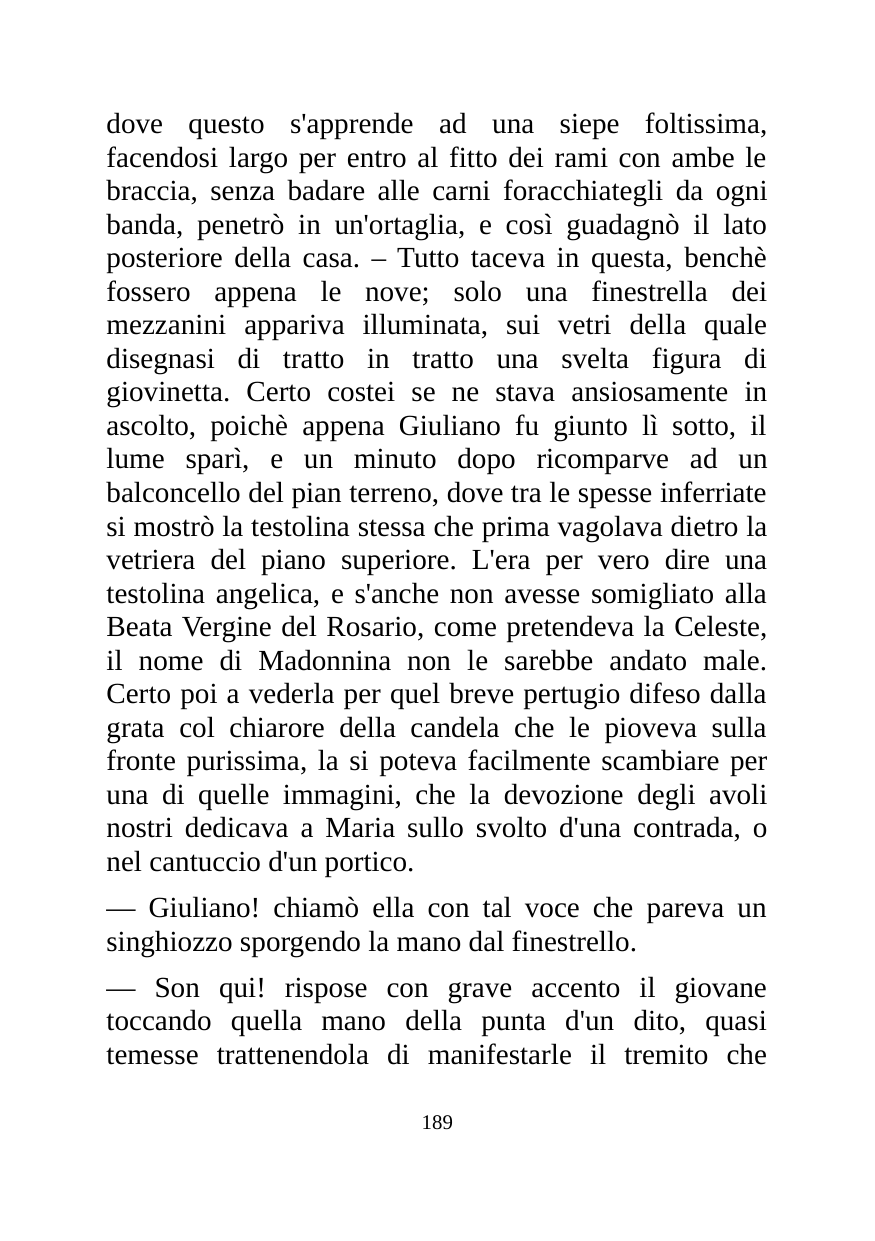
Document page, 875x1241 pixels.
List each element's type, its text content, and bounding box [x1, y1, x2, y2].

text — Son qui! rispose con grave accento il giovane toccando quella mano della punta d'un dito, quasi temesse trattenendola di manifestarle il tremito che [106, 970, 768, 1070]
text — Giuliano! chiamò ella con tal voce che pareva un singhiozzo sporgendo la mano dal finestrello. [106, 890, 768, 957]
text dove questo s'apprende ad una siepe foltissima, facendosi largo per entro al fitto dei rami con ambe le braccia, senza badare alle carni foracchiategli da ogni banda, penetrò in un'ortaglia, e così guadagnò il lato posteriore della casa. – Tutto taceva in questa, benchè fossero appena le nove; solo una finestrella dei mezzanini appariva illuminata, sui vetri della quale disegnasi di tratto in tratto una svelta figura di giovinetta. Certo costei se ne stava ansiosamente in ascolto, poichè appena Giuliano fu giunto lì sotto, il lume sparì, e un minuto dopo ricomparve ad un balconcello del pian terreno, dove tra le spesse inferriate si mostrò la testolina stessa che prima vagolava dietro la vetriera del piano superiore. L'era per vero dire una testolina angelica, e s'anche non avesse somigliato alla Beata Vergine del Rosario, come pretendeva la Celeste, il nome di Madonnina non le sarebbe andato male. Certo poi a vederla per quel breve pertugio difeso dalla grata col chiarore della candela che le pioveva sulla fronte purissima, la si poteva facilmente scambiare per una di quelle immagini, che la devozione degli avoli nostri dedicava a Maria sullo svolto d'una contrada, o nel cantuccio d'un portico. [106, 106, 768, 878]
